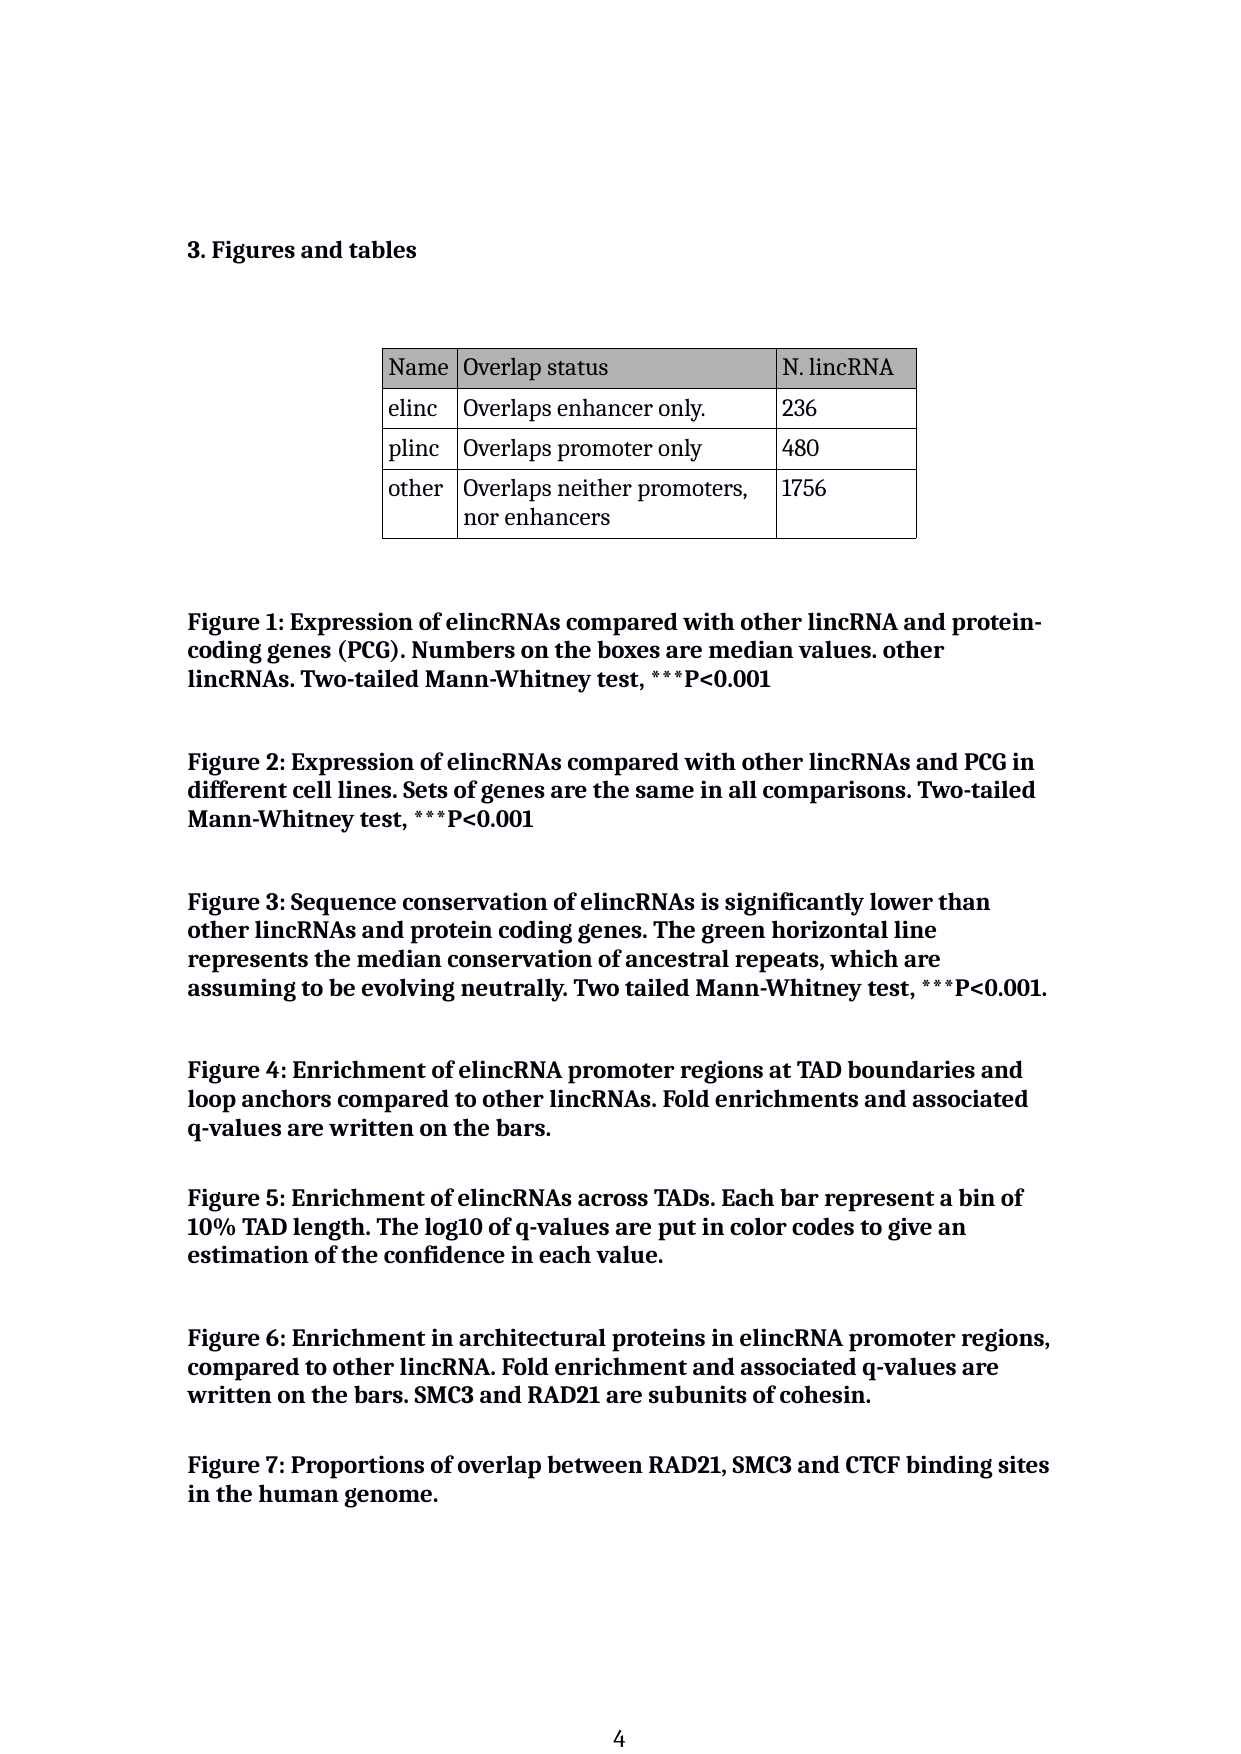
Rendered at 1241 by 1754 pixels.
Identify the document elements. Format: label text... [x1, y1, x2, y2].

text Figure 2: Expression of elincRNAs compared with other lincRNAs and PCG in different cell lines. Sets of genes are the same in all comparisons. Two-tailed Mann-Whitney test, ***P<0.001 [187, 748, 1053, 834]
text Figure 6: Enrichment in architectural proteins in elincRNA promoter regions, compared to other lincRNA. Fold enrichment and associated q-values are written on the bars. SMC3 and RAD21 are subunits of cohesin. [187, 1324, 1053, 1410]
table_cell 480 [777, 429, 916, 468]
table_cell Overlaps enhancer only. [458, 389, 776, 428]
table_header Name [383, 349, 457, 388]
text Figure 4: Enrichment of elincRNA promoter regions at TAD boundaries and loop anchors compared to other lincRNAs. Fold enrichments and associated q-values are written on the bars. [187, 1056, 1053, 1143]
table_cell Overlaps neither promoters, nor enhancers [458, 470, 776, 537]
table_cell plinc [383, 429, 457, 468]
table_header N. lincRNA [777, 349, 916, 388]
table_header Overlap status [458, 349, 776, 388]
table_cell Overlaps promoter only [458, 429, 776, 468]
text 3. Figures and tables [187, 236, 1053, 265]
text Figure 1: Expression of elincRNAs compared with other lincRNA and protein-coding genes (PCG). Numbers on the boxes are median values. other lincRNAs. Two-tailed Mann-Whitney test, ***P<0.001 [187, 579, 1053, 694]
table_cell 236 [777, 389, 916, 428]
table_cell 1756 [777, 470, 916, 537]
text Figure 7: Proportions of overlap between RAD21, SMC3 and CTCF binding sites in the human genome. [187, 1423, 1053, 1509]
text Figure 3: Sequence conservation of elincRNAs is significantly lower than other lincRNAs and protein coding genes. The green horizontal line represents the median conservation of ancestral repeats, which are assuming to be evolving neutrally. Two tailed Mann-Whitney test, ***P<0.001. [187, 888, 1053, 1003]
table_cell elinc [383, 389, 457, 428]
text Figure 5: Enrichment of elincRNAs across TADs. Each bar represent a bin of 10% TAD length. The log10 of q-values are put in color codes to give an estimation of the confidence in each value. [187, 1155, 1053, 1270]
table_cell other [383, 470, 457, 537]
